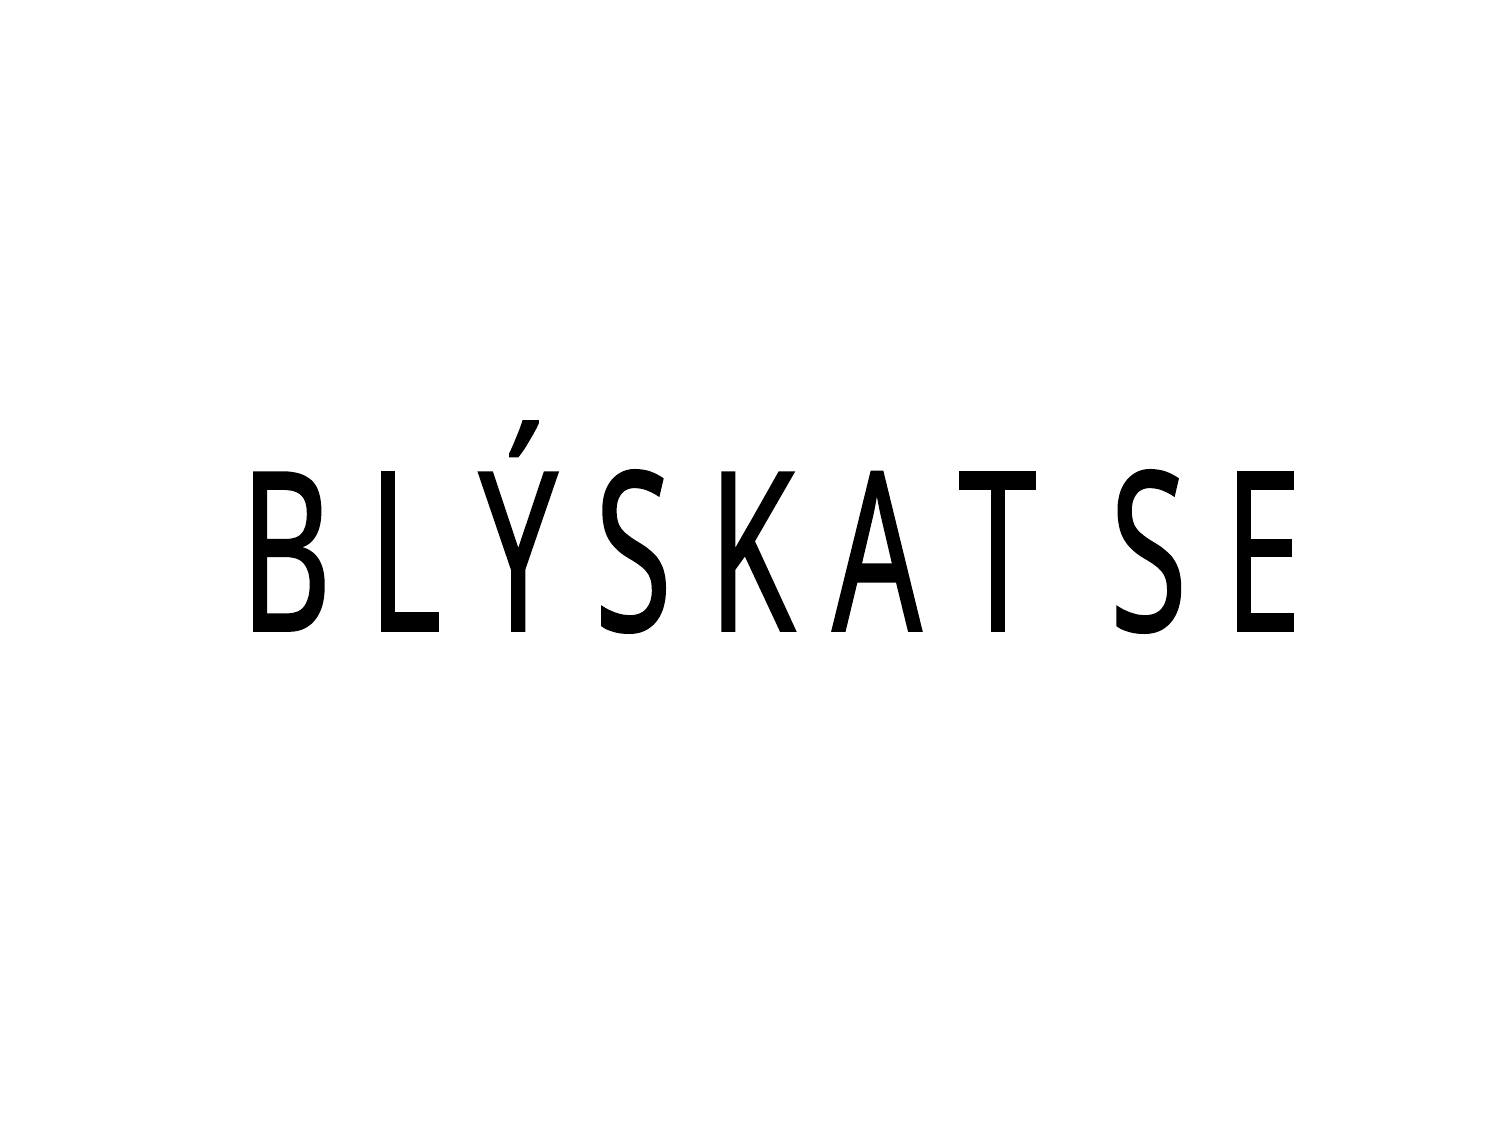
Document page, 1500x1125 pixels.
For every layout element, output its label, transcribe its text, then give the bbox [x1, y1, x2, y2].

text_box B L Ý S K A T S E [381, 472, 439, 632]
text_box B L Ý S K A T S E [722, 472, 796, 632]
text_box B L Ý S K A T S E [1117, 469, 1181, 634]
text_box B L Ý S K A T S E [601, 469, 666, 634]
text_box B L Ý S K A T S E [253, 472, 324, 632]
text_box B L Ý S K A T S E [1237, 472, 1294, 632]
text_box B L Ý S K A T S E [509, 420, 539, 457]
text_box B L Ý S K A T S E [959, 472, 1036, 632]
text_box B L Ý S K A T S E [832, 471, 922, 632]
text_box B L Ý S K A T S E [478, 472, 559, 632]
